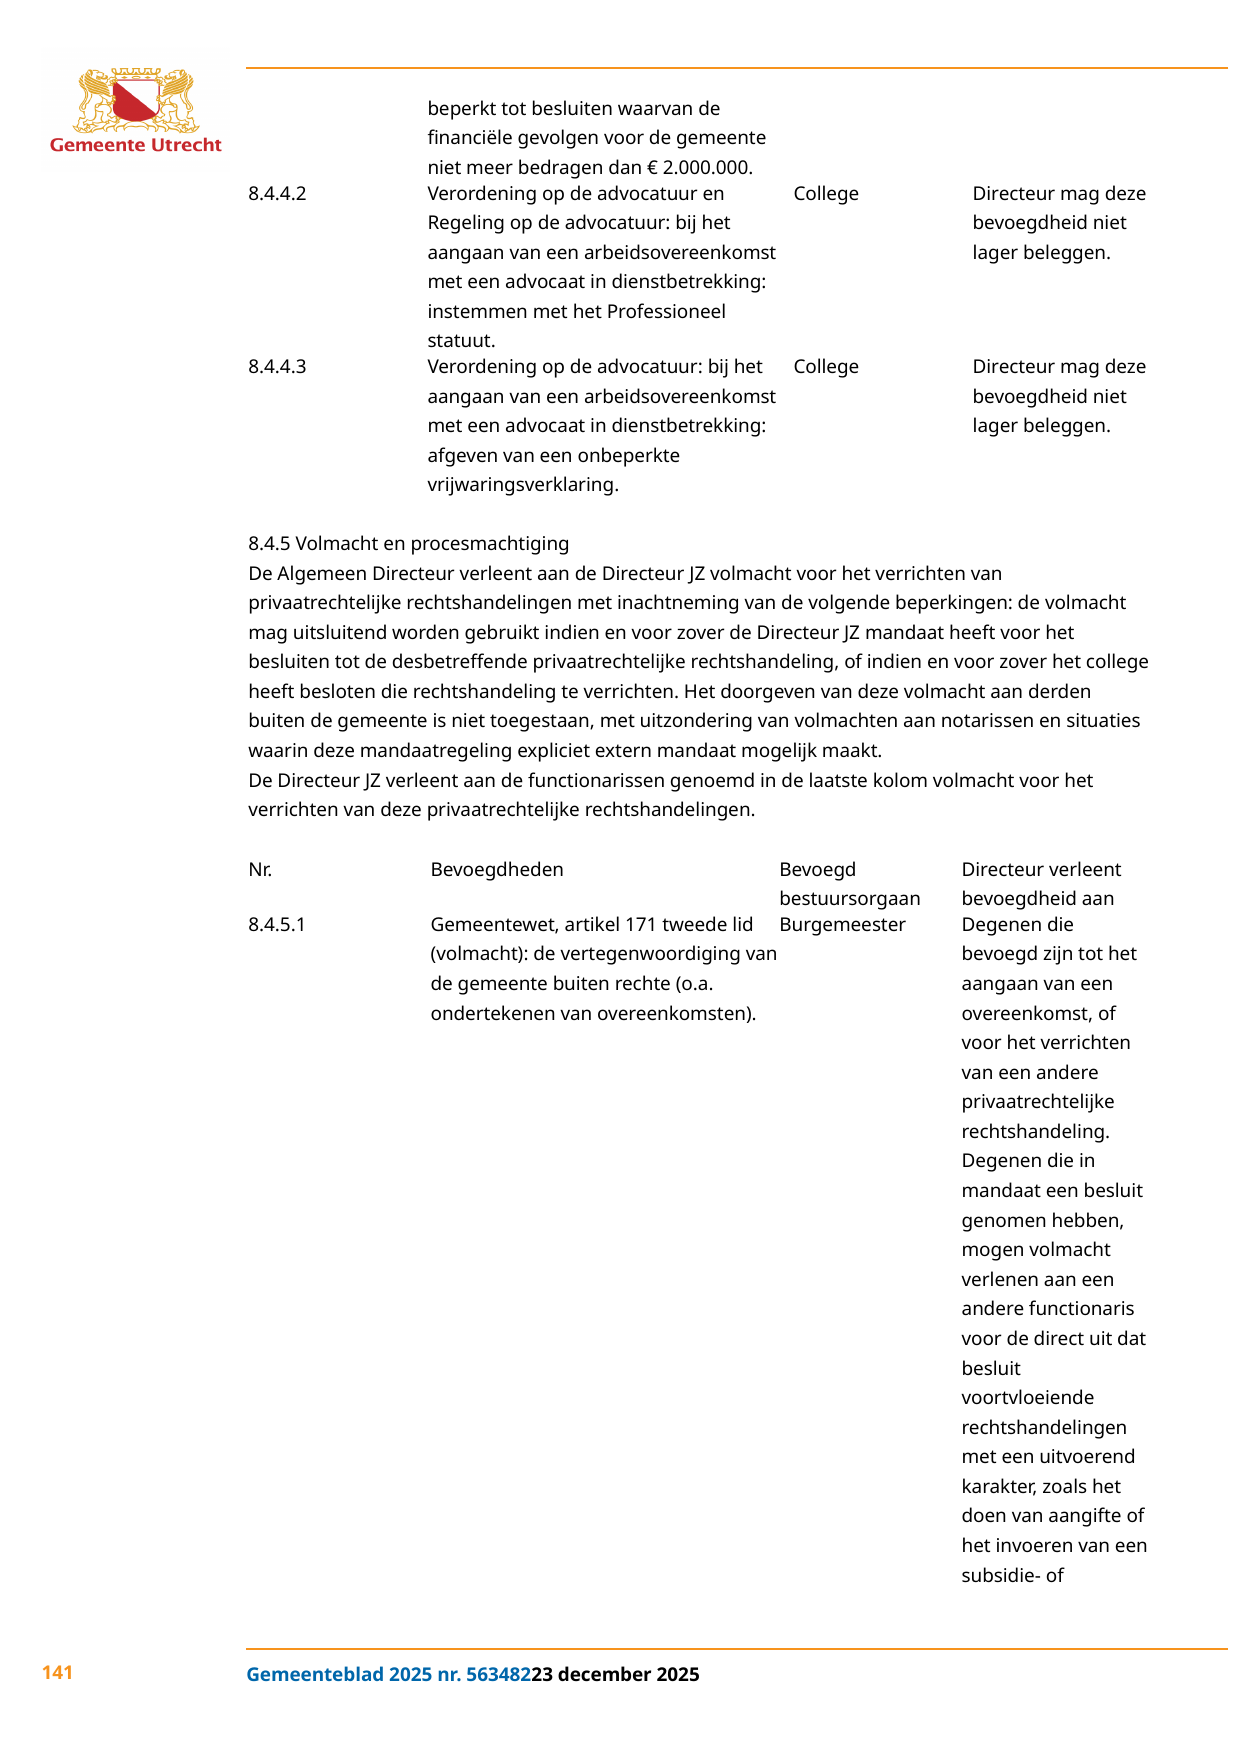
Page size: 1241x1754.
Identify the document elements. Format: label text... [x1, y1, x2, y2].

table_cell Degenen die bevoegd zijn tot het aangaan van een overeenkomst, of voor het verrichten van een andere privaatrechtelijke rechtshandeling. Degenen die in mandaat een besluit genomen hebben, mogen volmacht verlenen aan een andere functionaris voor de direct uit dat besluit voortvloeiende rechtshandelingen met een uitvoerend karakter, zoals het doen van aangifte of het invoeren van een subsidie- of [961, 911, 1152, 1588]
text De Directeur JZ verleent aan de functionarissen genoemd in de laatste kolom volmacht voor het verrichten van deze privaatrechtelijke rechtshandelingen. [248, 767, 1152, 822]
table_cell Gemeentewet, artikel 171 tweede lid (volmacht): de vertegenwoordiging van de gemeente buiten rechte (o.a. ondertekenen van overeenkomsten). [430, 911, 779, 1588]
table_header Nr. [248, 856, 430, 911]
table_cell 8.4.4.3 [248, 353, 427, 497]
table_cell College [793, 353, 972, 497]
table_cell Burgemeester [779, 911, 961, 1588]
table_cell 8.4.5.1 [248, 911, 430, 1588]
table_cell [793, 95, 972, 180]
text 8.4.5 Volmacht en procesmachtiging [248, 530, 1152, 556]
table_header Bevoegdheden [430, 856, 779, 911]
table_cell 8.4.4.2 [248, 180, 427, 353]
table_cell [248, 95, 427, 180]
table_cell Verordening op de advocatuur en Regeling op de advocatuur: bij het aangaan van een arbeidsovereenkomst met een advocaat in dienstbetrekking: instemmen met het Professioneel statuut. [427, 180, 793, 353]
table_cell Directeur mag deze bevoegdheid niet lager beleggen. [973, 180, 1152, 353]
table_cell Directeur mag deze bevoegdheid niet lager beleggen. [973, 353, 1152, 497]
table_cell [973, 95, 1152, 180]
picture [41, 47, 231, 172]
table_cell beperkt tot besluiten waarvan de financiële gevolgen voor de gemeente niet meer bedragen dan € 2.000.000. [427, 95, 793, 180]
table_header Directeur verleent bevoegdheid aan [961, 856, 1152, 911]
table_cell College [793, 180, 972, 353]
table_header Bevoegd bestuursorgaan [779, 856, 961, 911]
table_cell Verordening op de advocatuur: bij het aangaan van een arbeidsovereenkomst met een advocaat in dienstbetrekking: afgeven van een onbeperkte vrijwaringsverklaring. [427, 353, 793, 497]
text De Algemeen Directeur verleent aan de Directeur JZ volmacht voor het verrichten van privaatrechtelijke rechtshandelingen met inachtneming van de volgende beperkingen: de volmacht mag uitsluitend worden gebruikt indien en voor zover de Directeur JZ mandaat heeft voor het besluiten tot de desbetreffende privaatrechtelijke rechtshandeling, of indien en voor zover het college heeft besloten die rechtshandeling te verrichten. Het doorgeven van deze volmacht aan derden buiten de gemeente is niet toegestaan, met uitzondering van volmachten aan notarissen en situaties waarin deze mandaatregeling expliciet extern mandaat mogelijk maakt. [248, 560, 1152, 763]
